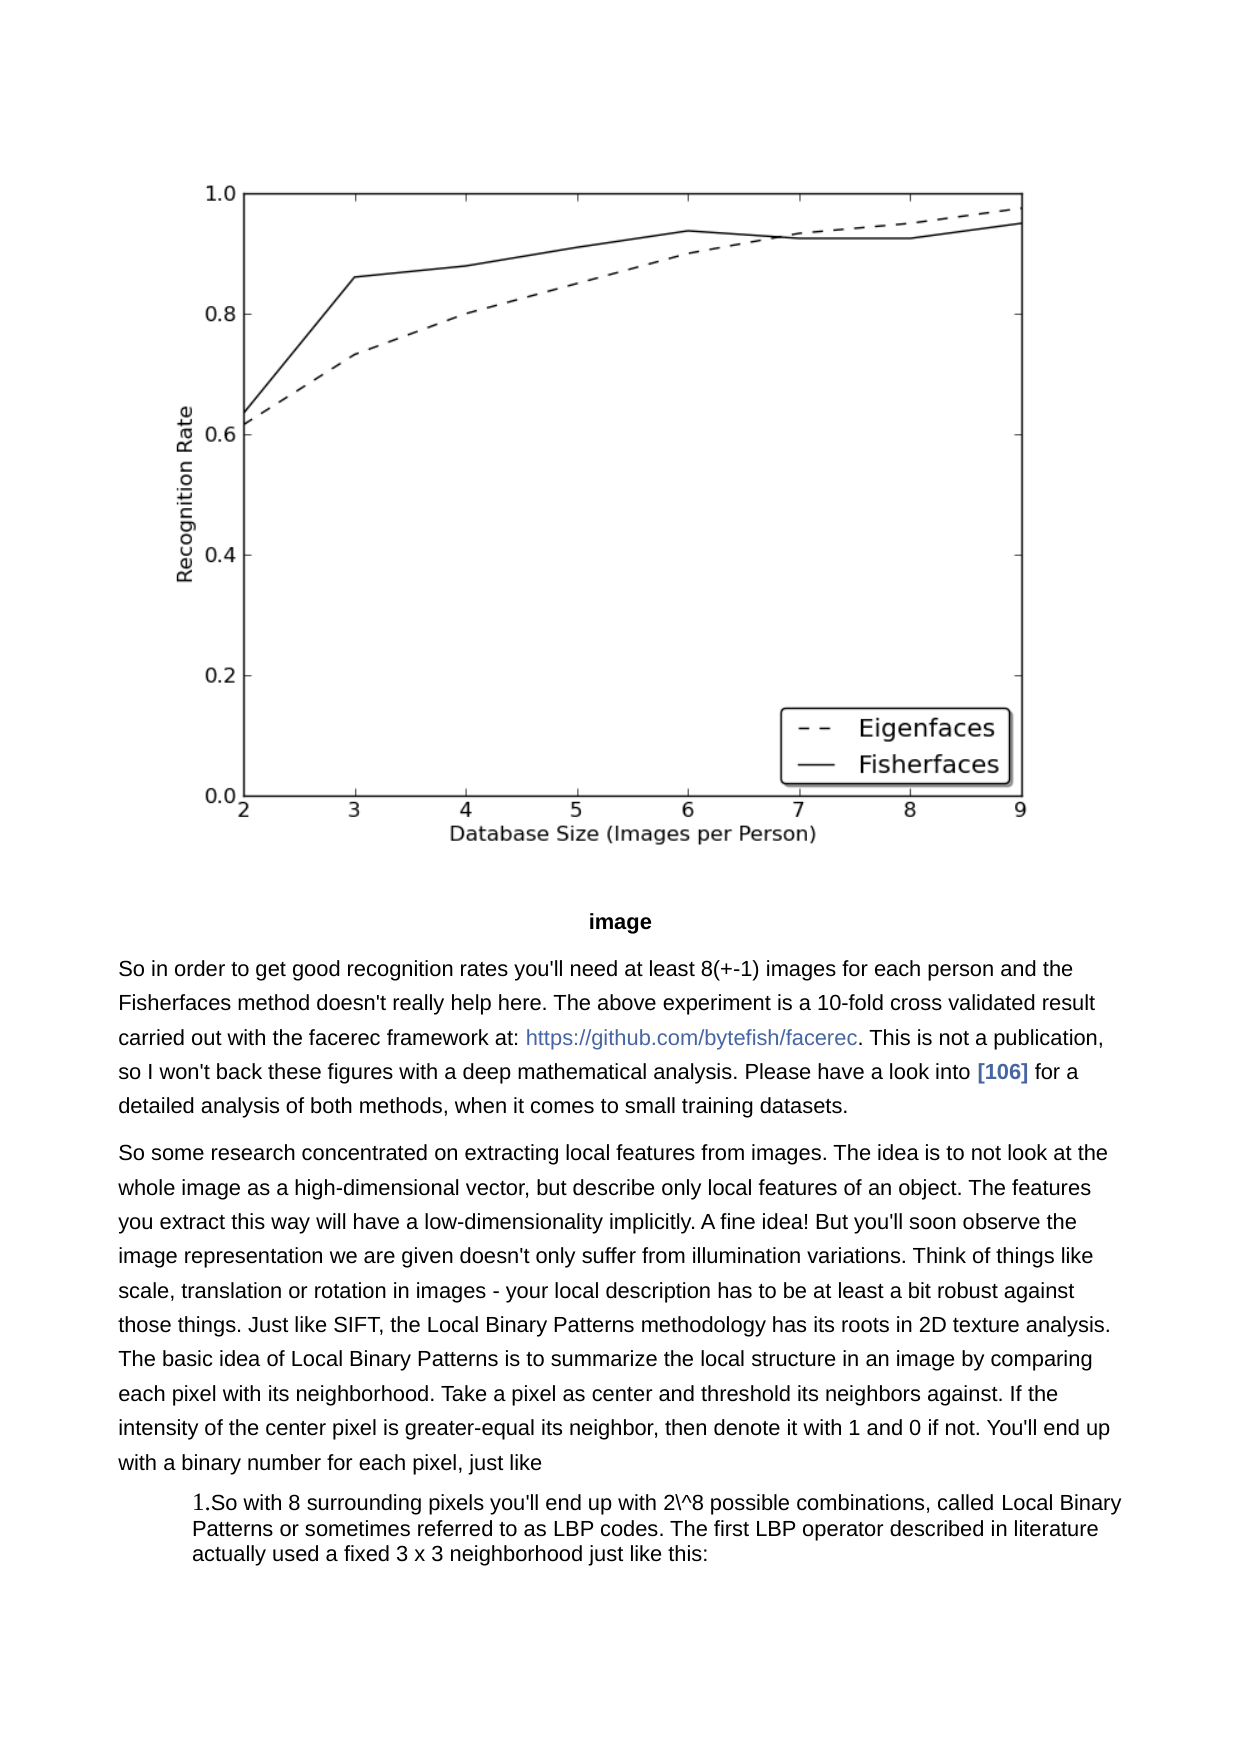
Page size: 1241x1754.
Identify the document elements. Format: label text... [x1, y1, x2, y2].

text So in order to get good recognition rates you'll need at least 8(+-1) images for each person and the Fisherfaces method doesn't really help here. The above experiment is a 10-fold cross validated result carried out with the facerec framework at: https://github.com/bytefish/facerec. This is not a publication, so I won't back these figures with a deep mathematical analysis. Please have a look into [106] for a detailed analysis of both methods, when it comes to small training datasets. [118, 947, 1122, 1118]
text image [118, 900, 1122, 934]
text So some research concentrated on extracting local features from images. The idea is to not look at the whole image as a high-dimensional vector, but describe only local features of an object. The features you extract this way will have a low-dimensionality implicitly. A fine idea! But you'll soon observe the image representation we are given doesn't only suffer from illumination variations. Think of things like scale, translation or rotation in images - your local description has to be at least a bit robust against those things. Just like SIFT, the Local Binary Patterns methodology has its roots in 2D texture analysis. The basic idea of Local Binary Patterns is to summarize the local structure in an image by comparing each pixel with its neighborhood. Take a pixel as center and threshold its neighbors against. If the intensity of the center pixel is greater-equal its neighbor, then denote it with 1 and 0 if not. You'll end up with a binary number for each pixel, just like [118, 1131, 1122, 1475]
list So with 8 surrounding pixels you'll end up with 2\^8 possible combinations, called Local Binary Patterns or sometimes referred to as LBP codes. The first LBP operator described in literature actually used a fixed 3 x 3 neighborhood just like this: [118, 1487, 1122, 1566]
picture [118, 118, 1122, 871]
